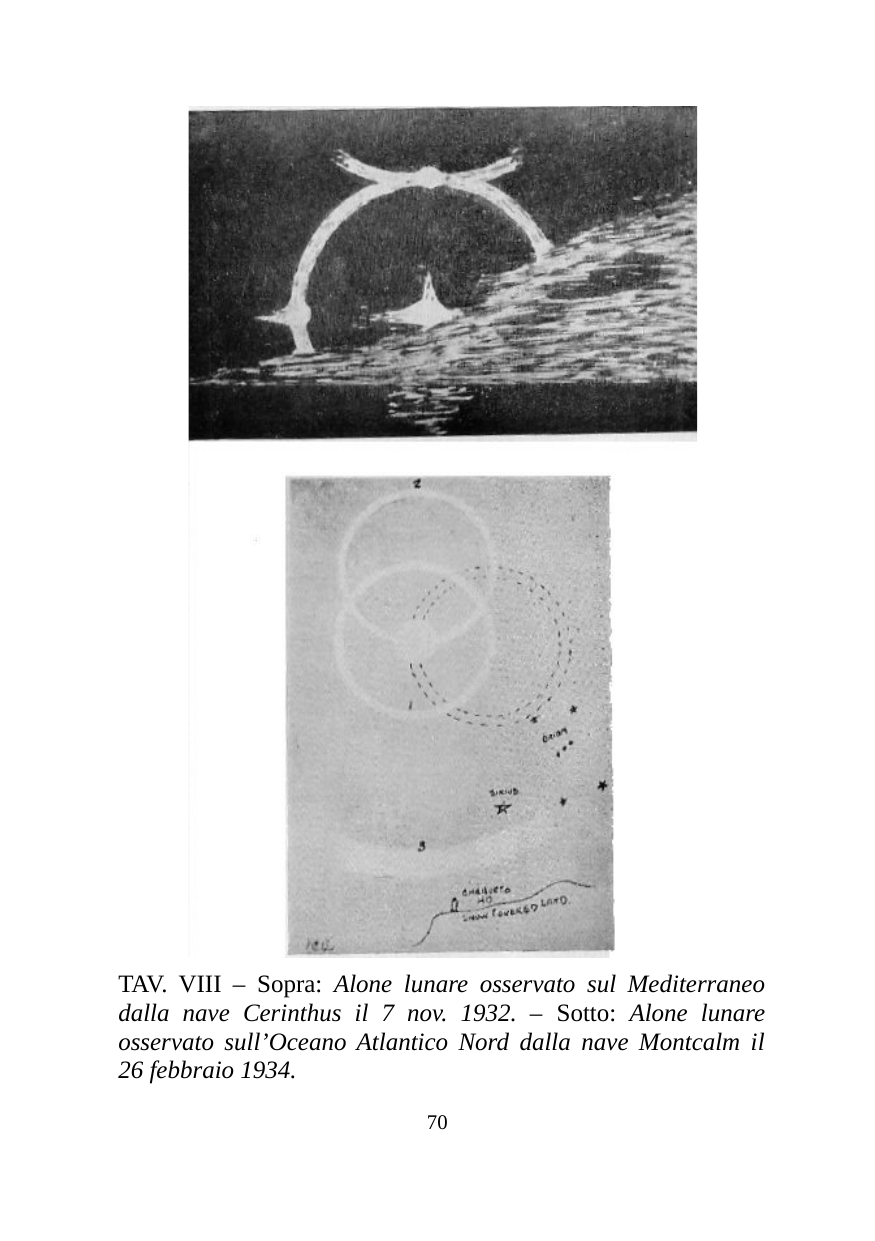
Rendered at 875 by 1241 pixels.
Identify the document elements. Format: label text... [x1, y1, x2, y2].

text TAV. VIII – Sopra: Alone lunare osservato sul Mediterraneo dalla nave Cerinthus il 7 nov. 1932. – Sotto: Alone lunare osservato sull’Oceano Atlantico Nord dalla nave Montcalm il 26 febbraio 1934. [118, 958, 768, 1080]
picture [188, 106, 698, 958]
